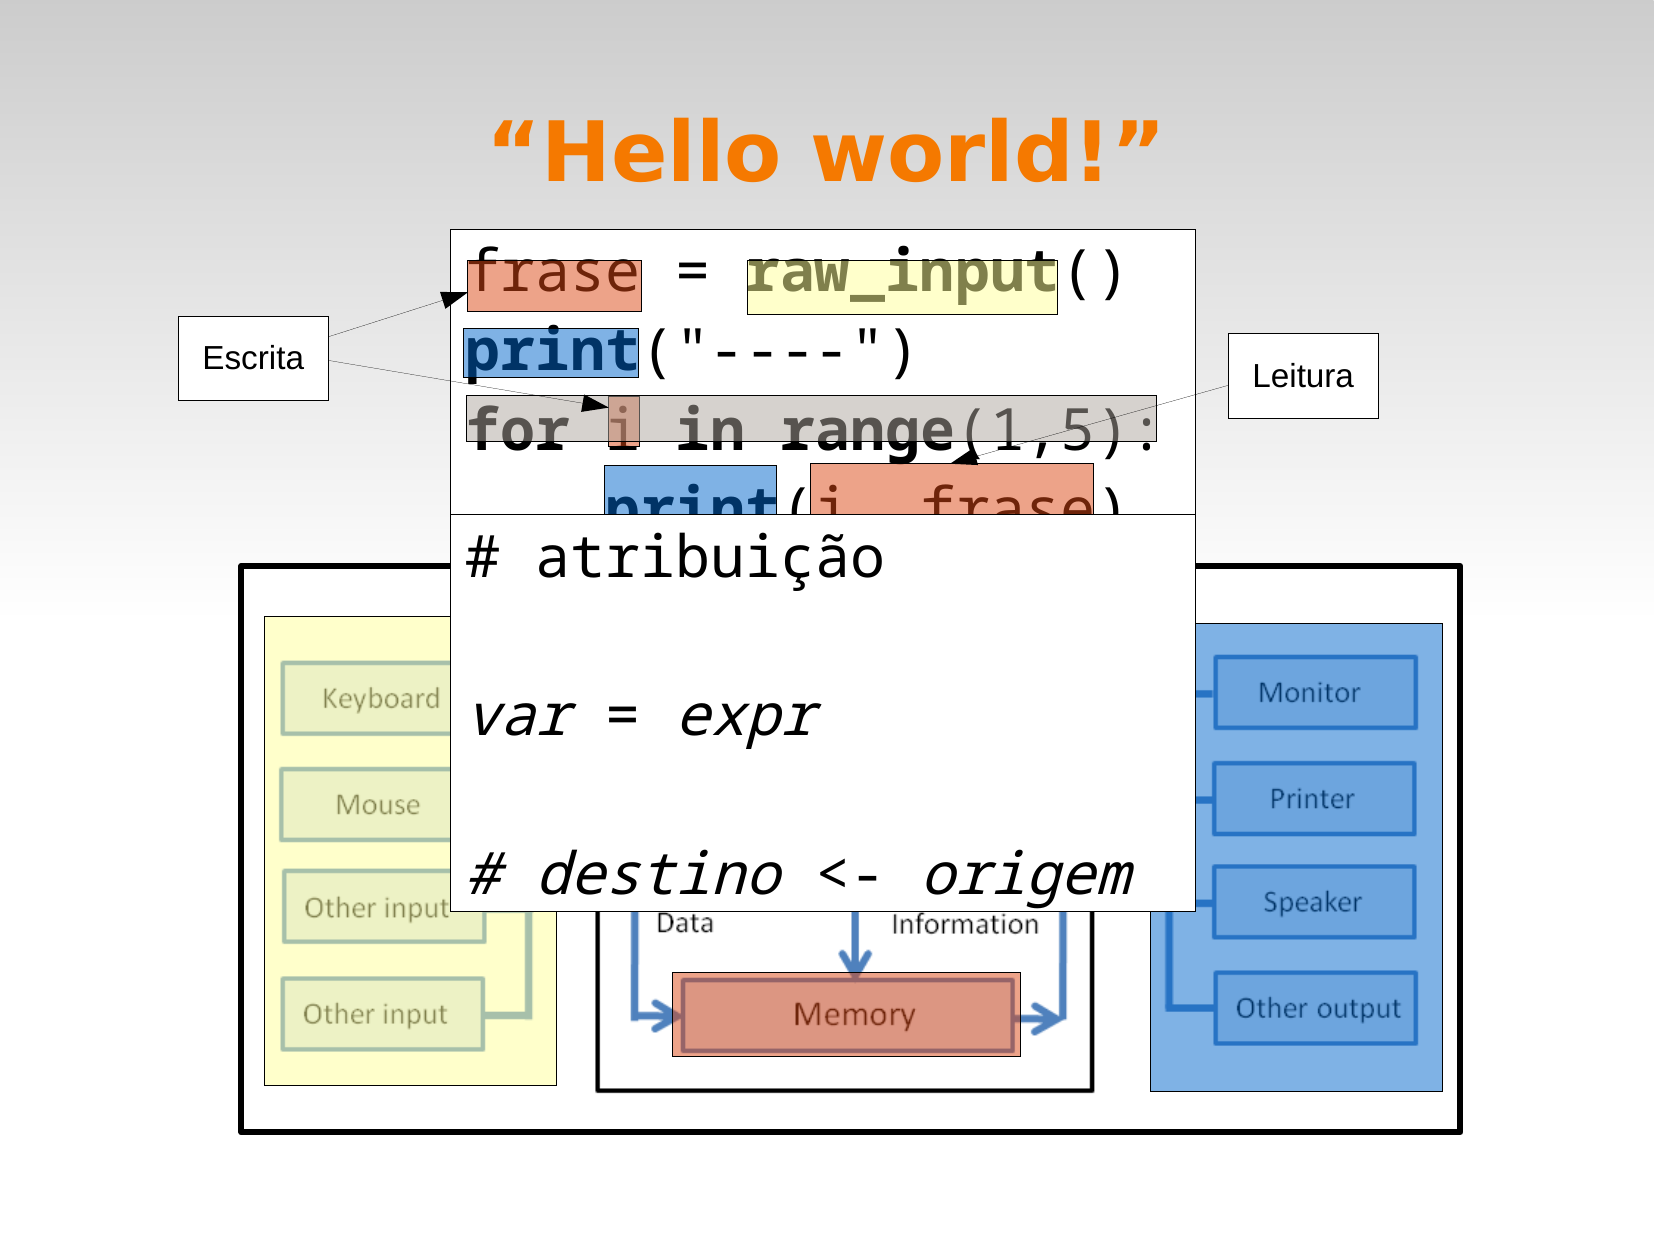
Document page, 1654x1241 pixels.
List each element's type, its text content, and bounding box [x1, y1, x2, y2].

text_box Escrita [178, 316, 329, 401]
text_box [466, 395, 1157, 447]
text_box [747, 260, 1058, 315]
text_box frase = raw_input() print("----") for i in range(1,5): print(i, frase) [450, 382, 1023, 514]
text_box [1150, 623, 1443, 1092]
text_box [1032, 406, 1157, 442]
text_box [541, 395, 583, 402]
picture [244, 568, 1458, 1130]
text_box [264, 616, 557, 1086]
text_box [467, 260, 642, 312]
title “Hello world!” [82, 49, 1571, 257]
text_box frase = raw_input() print("----") for i in range(1,5): print(i, frase) [450, 249, 1196, 405]
text_box [810, 463, 1094, 514]
text_box [672, 972, 1021, 1057]
text_box # atribuição var = expr # destino <- origem [450, 544, 1196, 882]
text_box Leitura [1228, 333, 1379, 419]
text_box [604, 465, 777, 514]
text_box [463, 328, 639, 378]
text_box frase = raw_input() print("----") for i in range(1,5): print(i, frase) [977, 395, 1196, 514]
